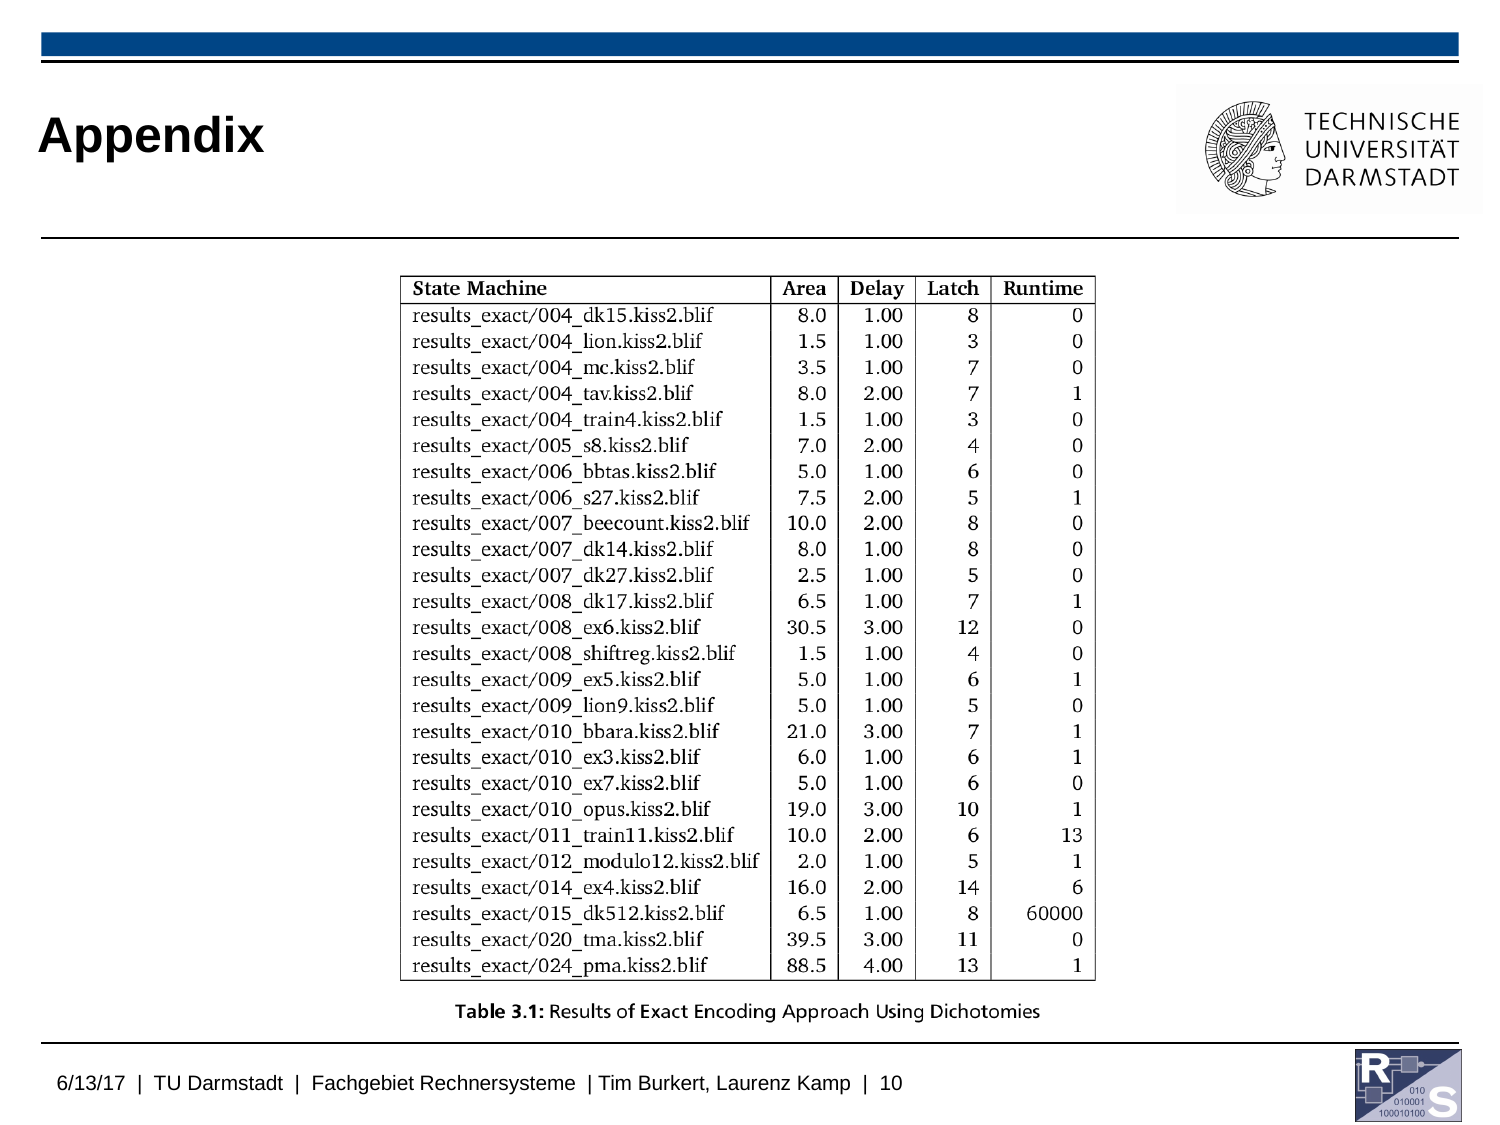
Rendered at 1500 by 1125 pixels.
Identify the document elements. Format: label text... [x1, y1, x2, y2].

title Appendix [37, 60, 1127, 211]
picture [1355, 1049, 1462, 1122]
picture [363, 263, 1132, 1032]
